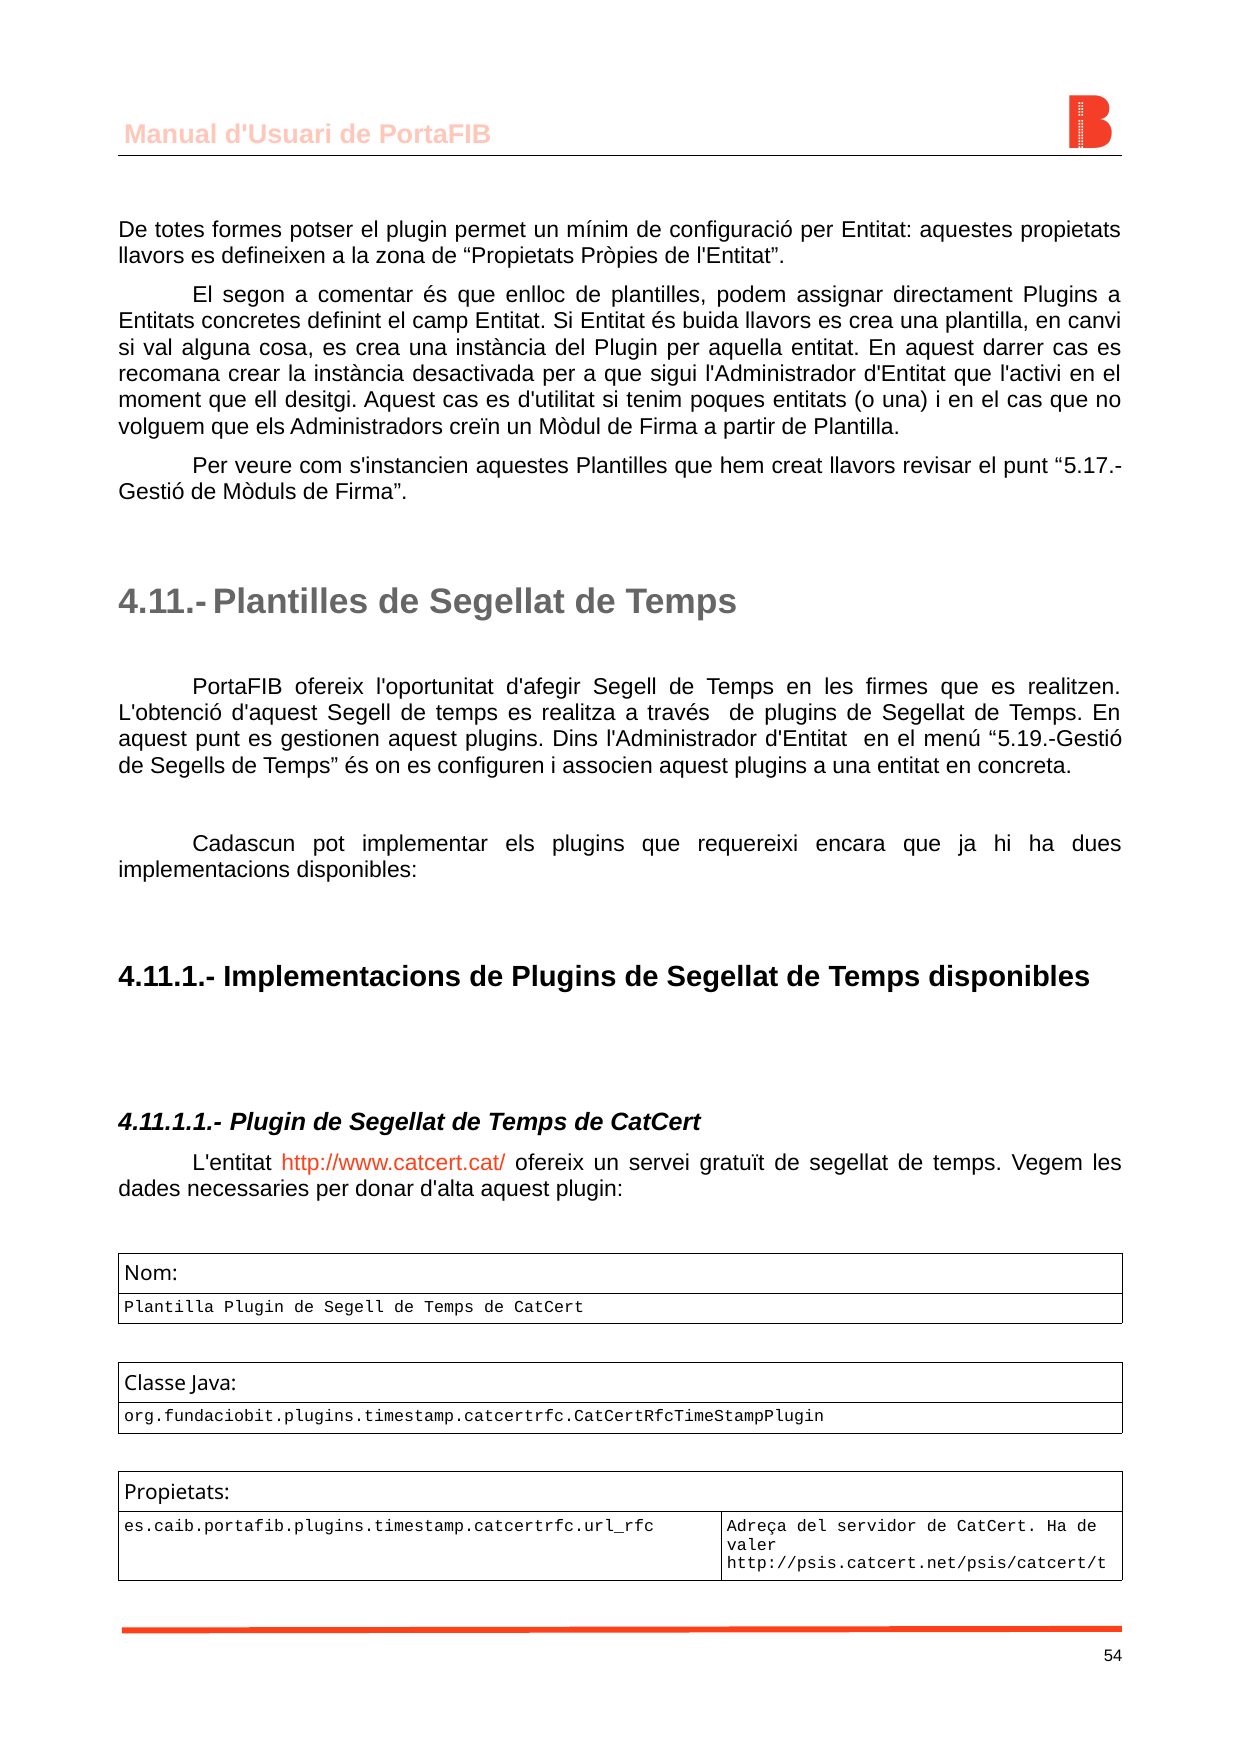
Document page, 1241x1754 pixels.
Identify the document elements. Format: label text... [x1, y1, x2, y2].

table_header Propietats: [119, 1472, 1122, 1511]
subtitle Implementacions de Plugins de Segellat de Temps disponibles [118, 958, 1122, 992]
table_cell Plantilla Plugin de Segell de Temps de CatCert [119, 1294, 1122, 1323]
text El segon a comentar és que enlloc de plantilles, podem assignar directament Plugins a Entitats concretes definint el camp Entitat. Si Entitat és buida llavors es crea una plantilla, en canvi si val alguna cosa, es crea una instància del Plugin per aquella entitat. En aquest darrer cas es recomana crear la instància desactivada per a que sigui l'Administrador d'Entitat que l'activi en el moment que ell desitgi. Aquest cas es d'utilitat si tenim poques entitats (o una) i en el cas que no volguem que els Administradors creïn un Mòdul de Firma a partir de Plantilla. [118, 281, 1122, 439]
subtitle Plantilles de Segellat de Temps [118, 581, 1122, 621]
table_cell org.fundaciobit.plugins.timestamp.catcertrfc.CatCertRfcTimeStampPlugin [119, 1403, 1122, 1432]
table_cell es.caib.portafib.plugins.timestamp.catcertrfc.url_rfc [119, 1512, 721, 1579]
text Cadascun pot implementar els plugins que requereixi encara que ja hi ha dues implementacions disponibles: [118, 829, 1122, 882]
text PortaFIB ofereix l'oportunitat d'afegir Segell de Temps en les firmes que es realitzen. L'obtenció d'aquest Segell de temps es realitza a través de plugins de Segellat de Temps. En aquest punt es gestionen aquest plugins. Dins l'Administrador d'Entitat en el menú “5.19.-Gestió de Segells de Temps” és on es configuren i associen aquest plugins a una entitat en concreta. [118, 673, 1122, 778]
picture [1063, 94, 1117, 150]
table_header Nom: [119, 1254, 1122, 1293]
text L'entitat http://www.catcert.cat/ ofereix un servei gratuït de segellat de temps. Vegem les dades necessaries per donar d'alta aquest plugin: [118, 1148, 1122, 1201]
text Per veure com s'instancien aquestes Plantilles que hem creat llavors revisar el punt “5.17.-Gestió de Mòduls de Firma”. [118, 452, 1122, 504]
subtitle Plugin de Segellat de Temps de CatCert [118, 1107, 1122, 1136]
table_cell Adreça del servidor de CatCert. Ha de valer http://psis.catcert.net/psis/catcert/t [722, 1512, 1122, 1579]
text De totes formes potser el plugin permet un mínim de configuració per Entitat: aquestes propietats llavors es defineixen a la zona de “Propietats Pròpies de l'Entitat”. [118, 216, 1122, 268]
table_header Classe Java: [119, 1363, 1122, 1402]
